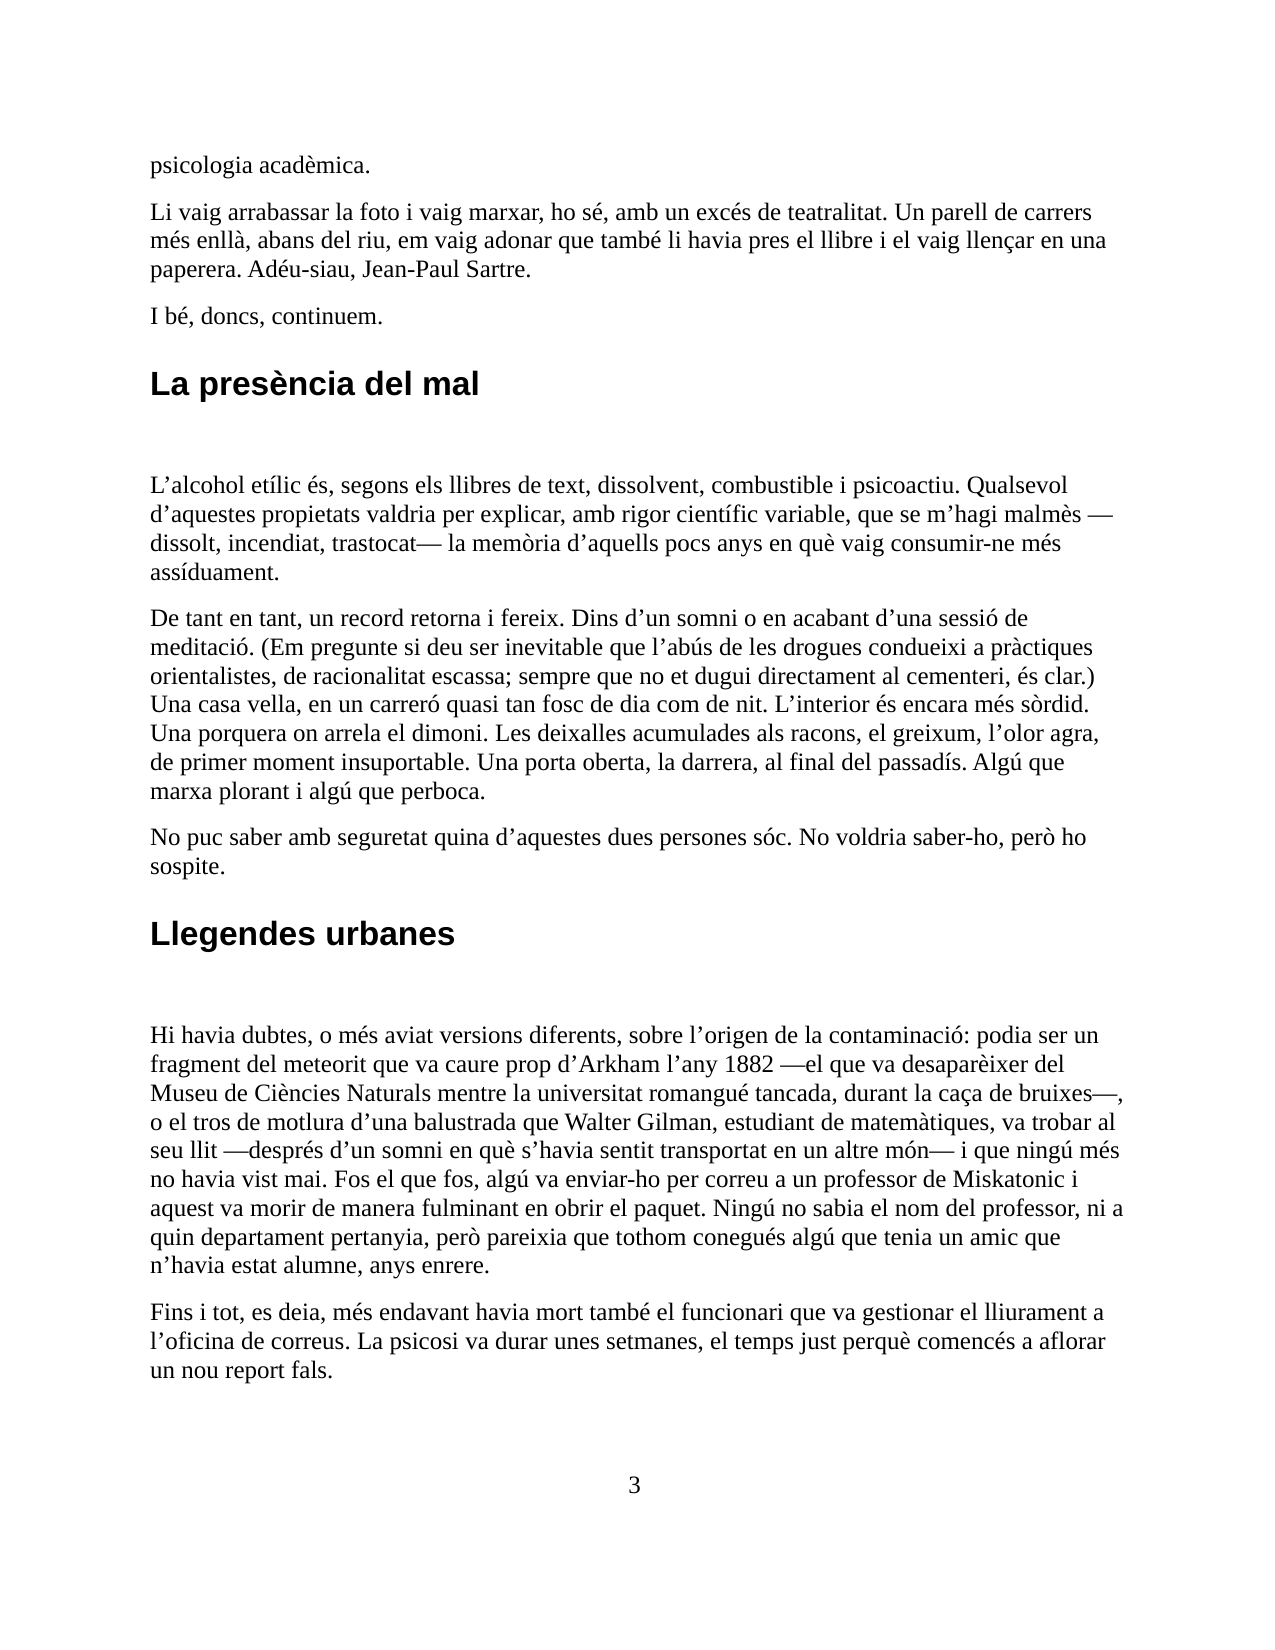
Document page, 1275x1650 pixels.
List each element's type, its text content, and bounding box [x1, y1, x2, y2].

text No puc saber amb seguretat quina d’aquestes dues persones sóc. No voldria saber-ho, però ho sospite. [150, 822, 1125, 880]
text De tant en tant, un record retorna i fereix. Dins d’un somni o en acabant d’una sessió de meditació. (Em pregunte si deu ser inevitable que l’abús de les drogues condueixi a pràctiques orientalistes, de racionalitat escassa; sempre que no et dugui directament al cementeri, és clar.) Una casa vella, en un carreró quasi tan fosc de dia com de nit. L’interior és encara més sòrdid. Una porquera on arrela el dimoni. Les deixalles acumulades als racons, el greixum, l’olor agra, de primer moment insuportable. Una porta oberta, la darrera, al final del passadís. Algú que marxa plorant i algú que perboca. [150, 603, 1125, 804]
text Li vaig arrabassar la foto i vaig marxar, ho sé, amb un excés de teatralitat. Un parell de carrers més enllà, abans del riu, em vaig adonar que també li havia pres el llibre i el vaig llençar en una paperera. Adéu-siau, Jean-Paul Sartre. [150, 197, 1125, 283]
text L’alcohol etílic és, segons els llibres de text, dissolvent, combustible i psicoactiu. Qualsevol d’aquestes propietats valdria per explicar, amb rigor científic variable, que se m’hagi malmès —dissolt, incendiat, trastocat— la memòria d’aquells pocs anys en què vaig consumir-ne més assíduament. [150, 470, 1125, 585]
text psicologia acadèmica. [150, 150, 1125, 179]
text I bé, doncs, continuem. [150, 301, 1125, 329]
text Fins i tot, es deia, més endavant havia mort també el funcionari que va gestionar el lliurament a l’oficina de correus. La psicosi va durar unes setmanes, el temps just perquè comencés a aflorar un nou report fals. [150, 1297, 1125, 1383]
subtitle La presència del mal [150, 363, 1125, 402]
text Hi havia dubtes, o més aviat versions diferents, sobre l’origen de la contaminació: podia ser un fragment del meteorit que va caure prop d’Arkham l’any 1882 —el que va desaparèixer del Museu de Ciències Naturals mentre la universitat romangué tancada, durant la caça de bruixes—, o el tros de motlura d’una balustrada que Walter Gilman, estudiant de matemàtiques, va trobar al seu llit —després d’un somni en què s’havia sentit transportat en un altre món— i que ningú més no havia vist mai. Fos el que fos, algú va enviar-ho per correu a un professor de Miskatonic i aquest va morir de manera fulminant en obrir el paquet. Ningú no sabia el nom del professor, ni a quin departament pertanyia, però pareixia que tothom conegués algú que tenia un amic que n’havia estat alumne, anys enrere. [150, 1021, 1125, 1279]
subtitle Llegendes urbanes [150, 914, 1125, 952]
